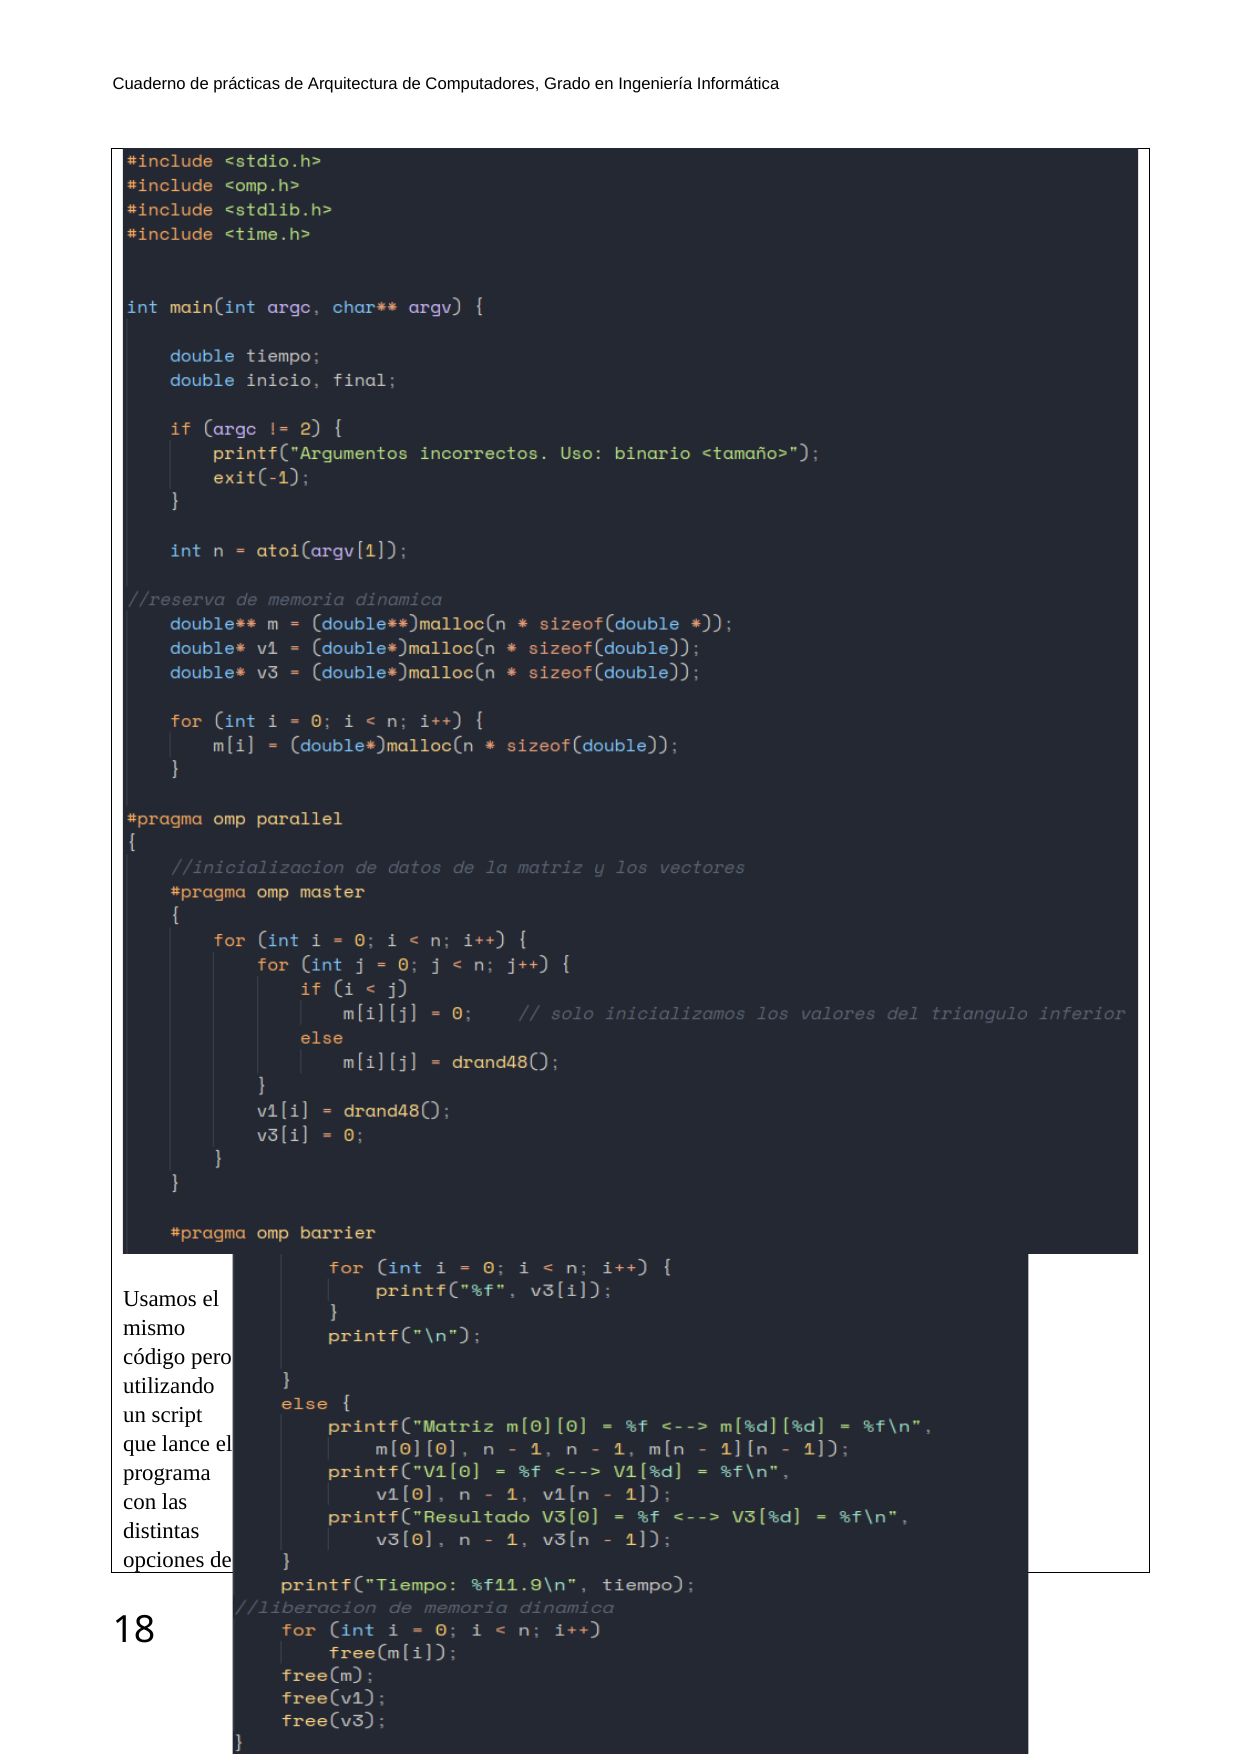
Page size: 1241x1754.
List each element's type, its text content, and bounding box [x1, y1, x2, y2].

table_header Usamos el mismo código pero utilizando un script que lance el programa con las distintas opciones de [112, 149, 232, 1572]
table_header [1029, 149, 1149, 1572]
picture [122, 148, 1139, 1754]
